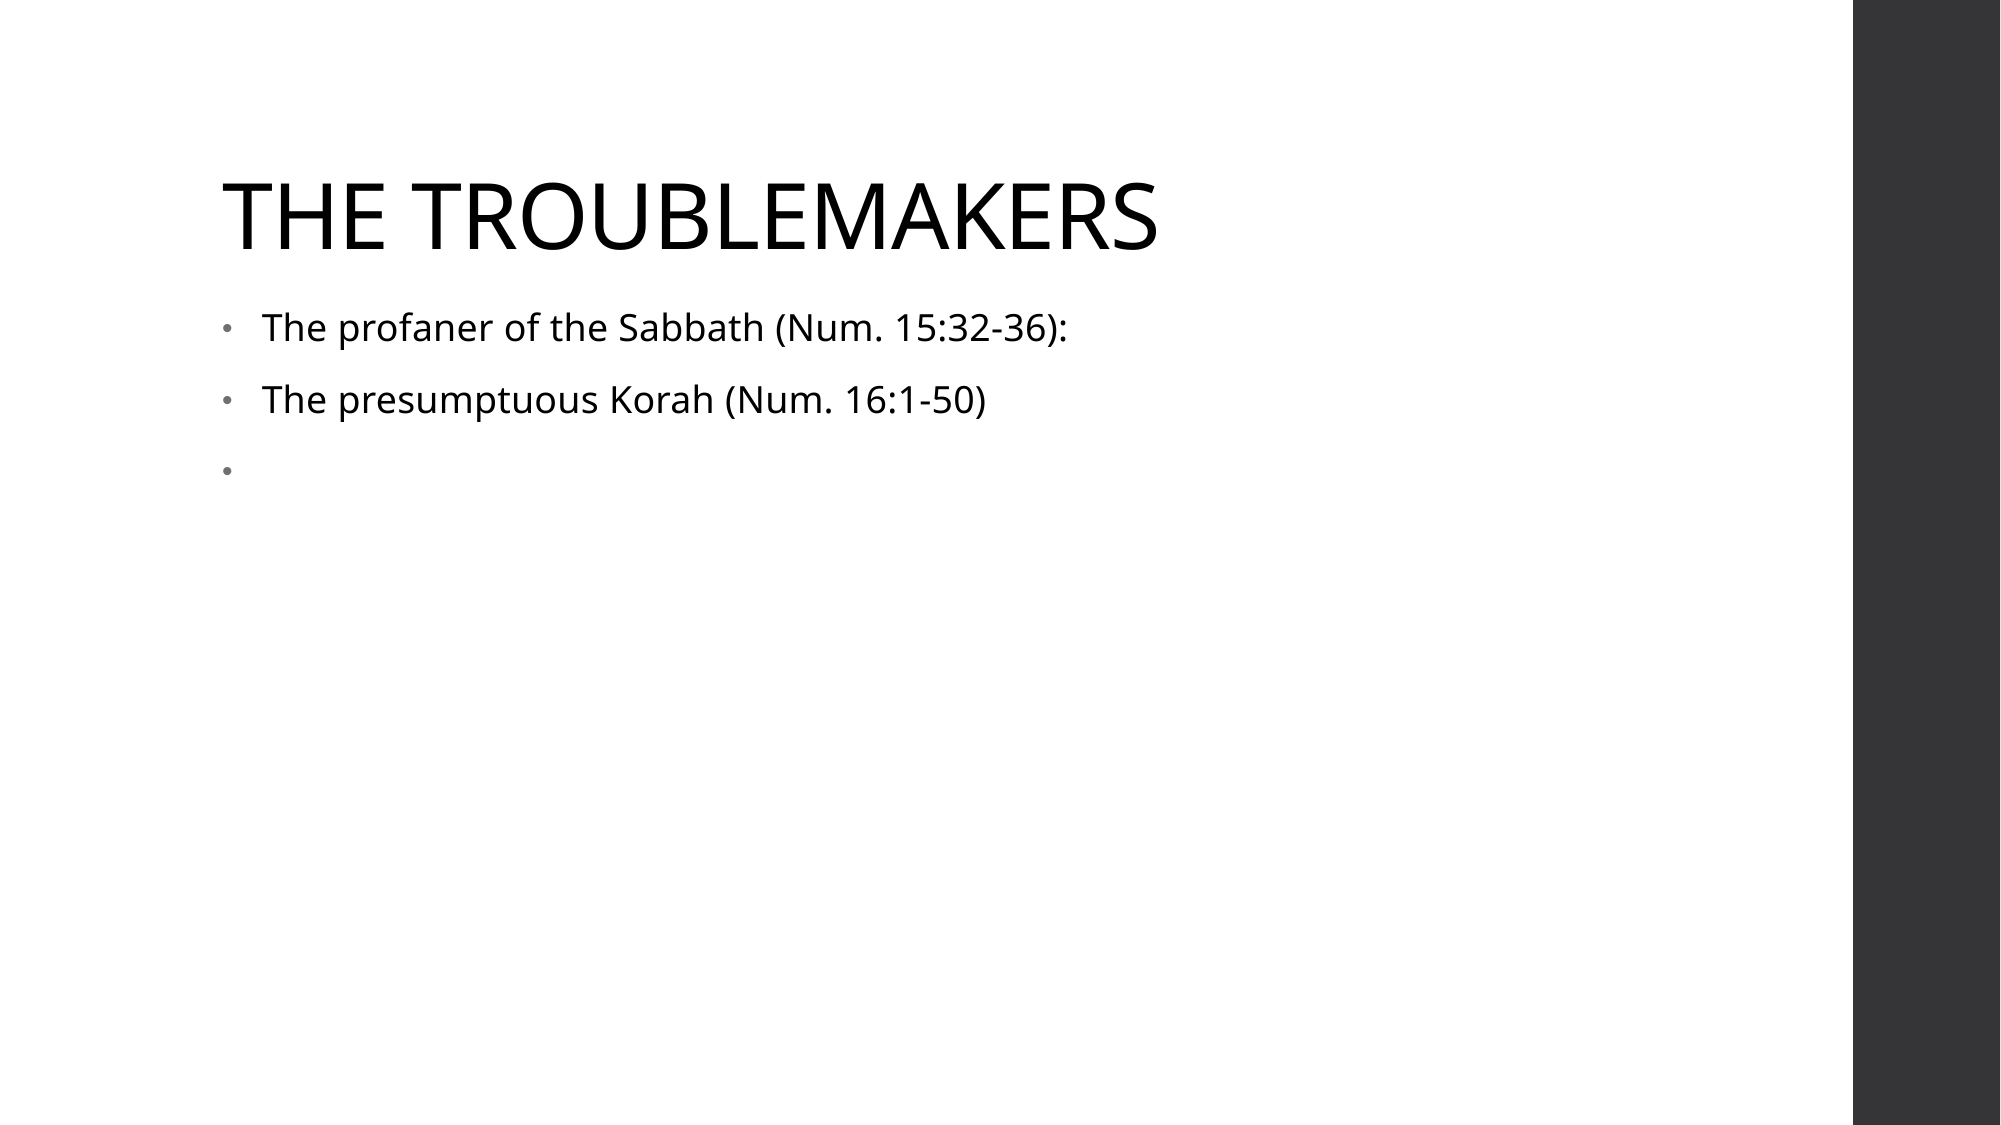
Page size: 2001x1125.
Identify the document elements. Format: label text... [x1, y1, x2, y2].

list The profaner of the Sabbath (Num. 15:32-36): The presumptuous Korah (Num. 16:1-50) [206, 299, 1617, 1014]
title THE TROUBLEMAKERS [206, 60, 1797, 278]
